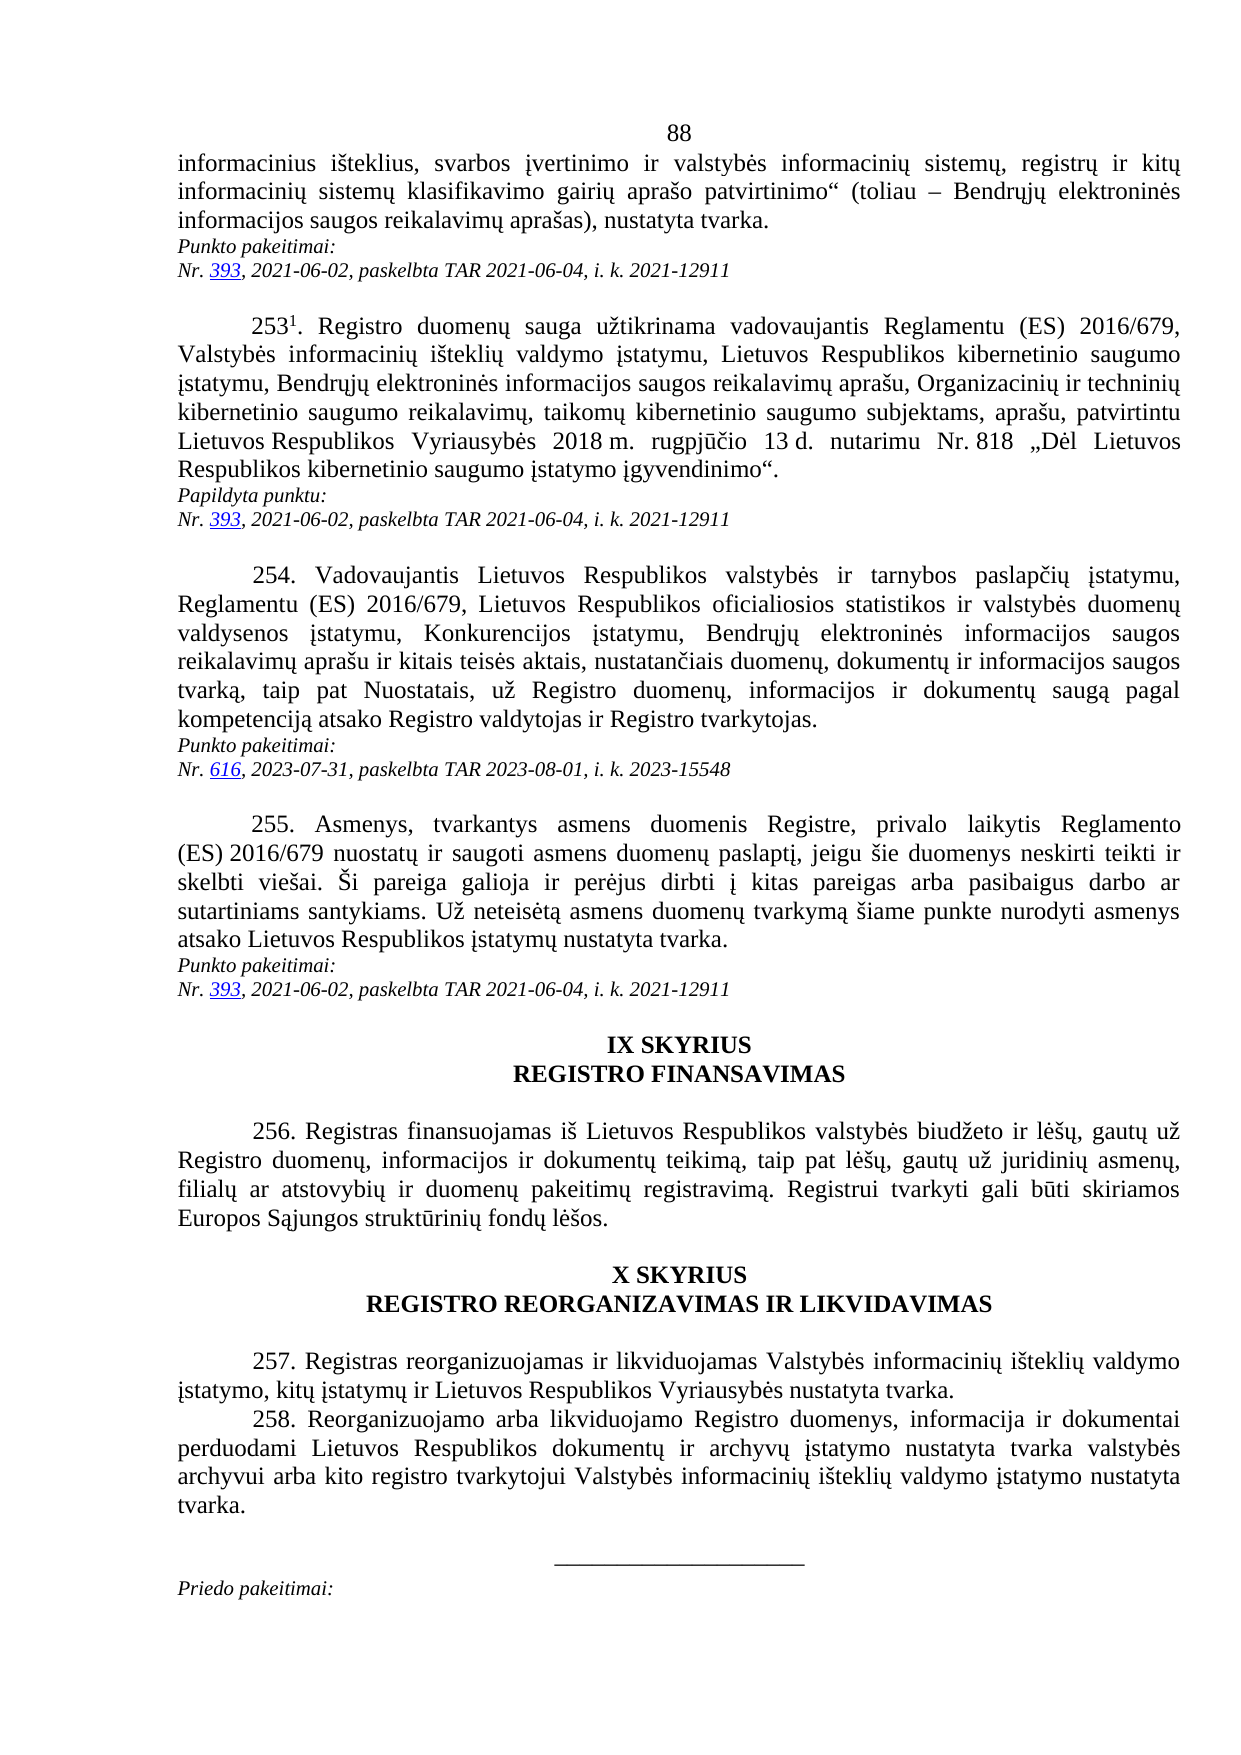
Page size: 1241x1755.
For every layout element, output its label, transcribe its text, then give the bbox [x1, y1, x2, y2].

text Punkto pakeitimai: [177, 953, 1181, 977]
text –––––––––––––––––––– [177, 1548, 1181, 1576]
text 254. Vadovaujantis Lietuvos Respublikos valstybės ir tarnybos paslapčių įstatymu, Reglamentu (ES) 2016/679, Lietuvos Respublikos oficialiosios statistikos ir valstybės duomenų valdysenos įstatymu, Konkurencijos įstatymu, Bendrųjų elektroninės informacijos saugos reikalavimų aprašu ir kitais teisės aktais, nustatančiais duomenų, dokumentų ir informacijos saugos tvarką, taip pat Nuostatais, už Registro duomenų, informacijos ir dokumentų saugą pagal kompetenciją atsako Registro valdytojas ir Registro tvarkytojas. [177, 560, 1181, 733]
text Nr. 393, 2021-06-02, paskelbta TAR 2021-06-04, i. k. 2021-12911 [177, 258, 1181, 282]
text 257. Registras reorganizuojamas ir likviduojamas Valstybės informacinių išteklių valdymo įstatymo, kitų įstatymų ir Lietuvos Respublikos Vyriausybės nustatyta tvarka. [177, 1346, 1181, 1404]
text 256. Registras finansuojamas iš Lietuvos Respublikos valstybės biudžeto ir lėšų, gautų už Registro duomenų, informacijos ir dokumentų teikimą, taip pat lėšų, gautų už juridinių asmenų, filialų ar atstovybių ir duomenų pakeitimų registravimą. Registrui tvarkyti gali būti skiriamos Europos Sąjungos struktūrinių fondų lėšos. [177, 1116, 1181, 1231]
text Papildyta punktu: [177, 483, 1181, 507]
text Nr. 616, 2023-07-31, paskelbta TAR 2023-08-01, i. k. 2023-15548 [177, 757, 1181, 781]
text 258. Reorganizuojamo arba likviduojamo Registro duomenys, informacija ir dokumentai perduodami Lietuvos Respublikos dokumentų ir archyvų įstatymo nustatyta tvarka valstybės archyvui arba kito registro tvarkytojui Valstybės informacinių išteklių valdymo įstatymo nustatyta tvarka. [177, 1404, 1181, 1519]
text X SKYRIUS [177, 1260, 1181, 1289]
text informacinius išteklius, svarbos įvertinimo ir valstybės informacinių sistemų, registrų ir kitų informacinių sistemų klasifikavimo gairių aprašo patvirtinimo“ (toliau – Bendrųjų elektroninės informacijos saugos reikalavimų aprašas), nustatyta tvarka. [177, 148, 1181, 234]
text 255. Asmenys, tvarkantys asmens duomenis Registre, privalo laikytis Reglamento (ES) 2016/679 nuostatų ir saugoti asmens duomenų paslaptį, jeigu šie duomenys neskirti teikti ir skelbti viešai. Ši pareiga galioja ir perėjus dirbti į kitas pareigas arba pasibaigus darbo ar sutartiniams santykiams. Už neteisėtą asmens duomenų tvarkymą šiame punkte nurodyti asmenys atsako Lietuvos Respublikos įstatymų nustatyta tvarka. [177, 809, 1181, 953]
text Nr. 393, 2021-06-02, paskelbta TAR 2021-06-04, i. k. 2021-12911 [177, 507, 1181, 531]
text IX SKYRIUS [177, 1030, 1181, 1059]
text Punkto pakeitimai: [177, 234, 1181, 258]
text Priedo pakeitimai: [177, 1576, 1181, 1600]
text REGISTRO FINANSAVIMAS [177, 1059, 1181, 1088]
text REGISTRO REORGANIZAVIMAS IR LIKVIDAVIMAS [177, 1289, 1181, 1318]
text Nr. 393, 2021-06-02, paskelbta TAR 2021-06-04, i. k. 2021-12911 [177, 977, 1181, 1001]
text Punkto pakeitimai: [177, 733, 1181, 757]
text 2531. Registro duomenų sauga užtikrinama vadovaujantis Reglamentu (ES) 2016/679, Valstybės informacinių išteklių valdymo įstatymu, Lietuvos Respublikos kibernetinio saugumo įstatymu, Bendrųjų elektroninės informacijos saugos reikalavimų aprašu, Organizacinių ir techninių kibernetinio saugumo reikalavimų, taikomų kibernetinio saugumo subjektams, aprašu, patvirtintu Lietuvos Respublikos Vyriausybės 2018 m. rugpjūčio 13 d. nutarimu Nr. 818 „Dėl Lietuvos Respublikos kibernetinio saugumo įstatymo įgyvendinimo“. [177, 311, 1181, 483]
